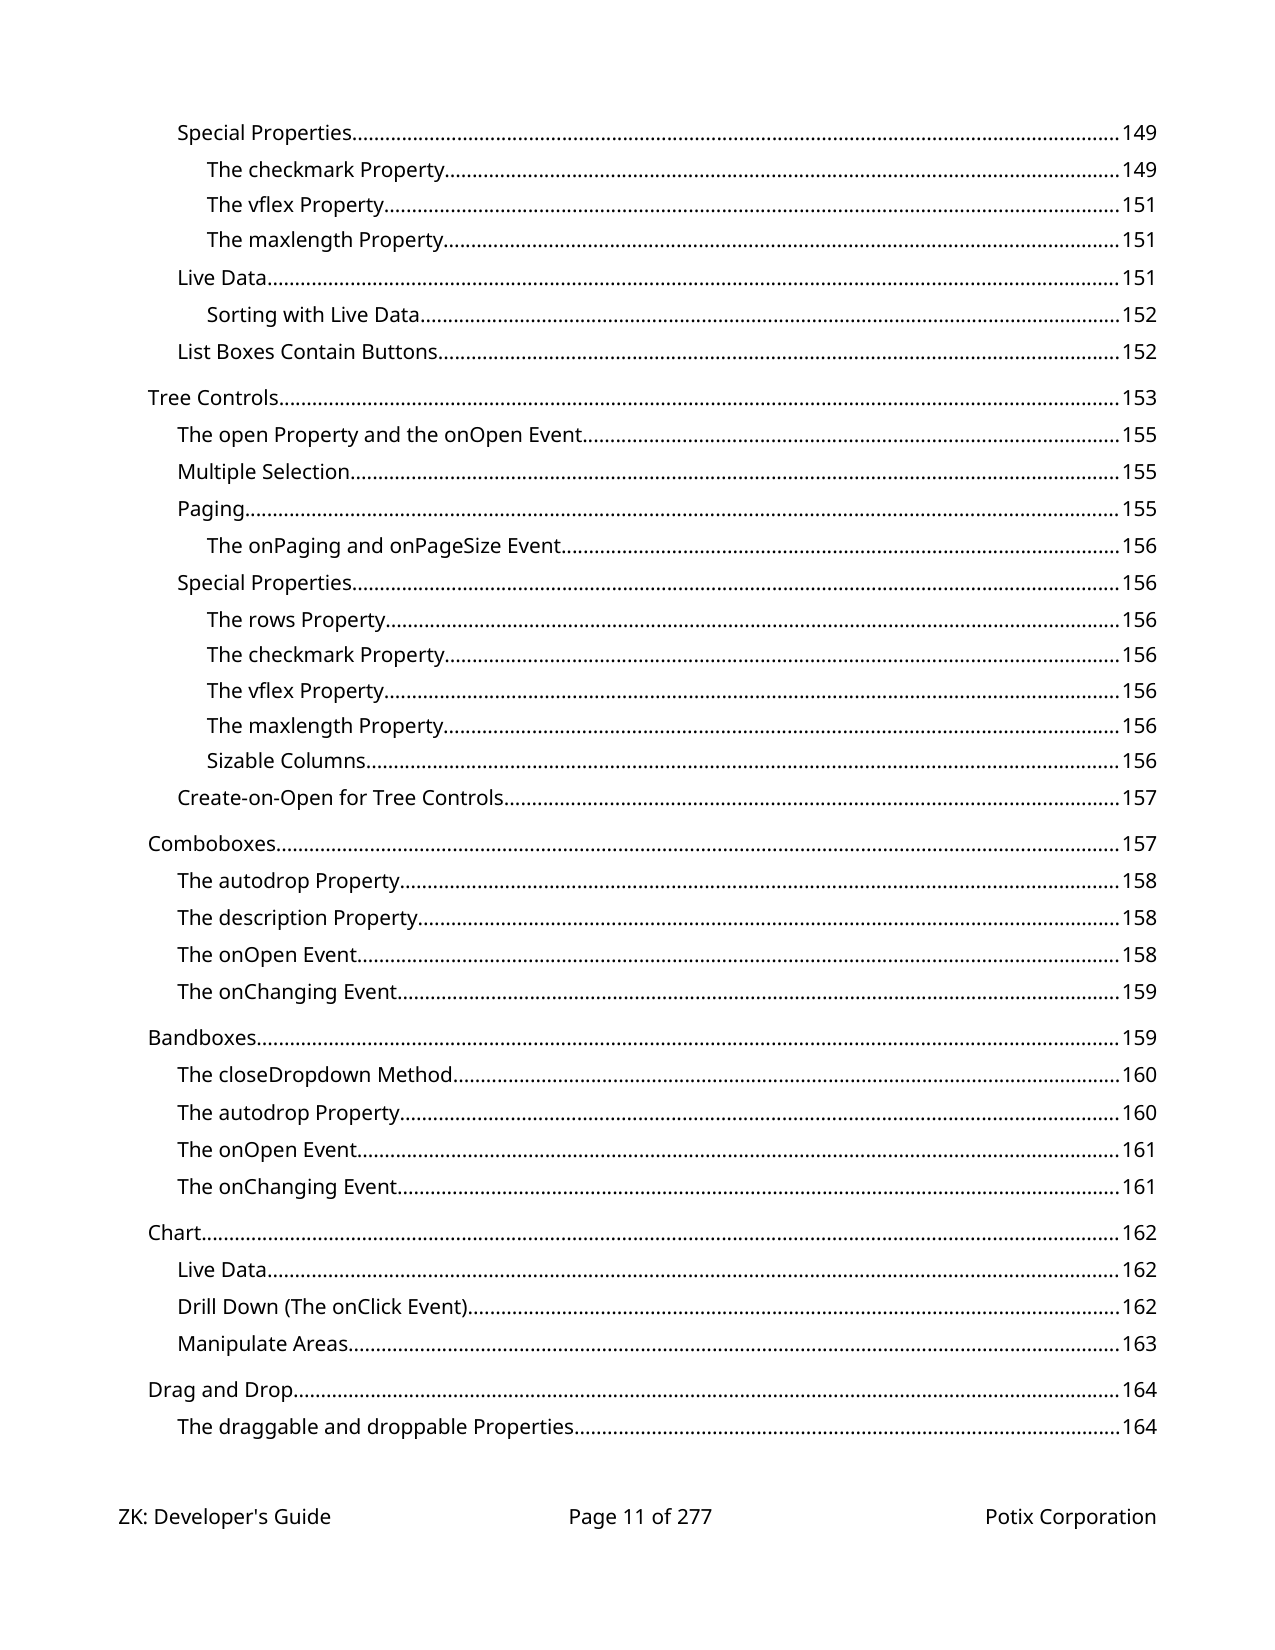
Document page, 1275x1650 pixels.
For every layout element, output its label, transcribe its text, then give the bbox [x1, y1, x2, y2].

text Chart 162 [148, 1218, 1157, 1246]
text The closeDropdown Method 160 [177, 1061, 1157, 1089]
text The vflex Property 156 [207, 676, 1157, 704]
text The onOpen Event 161 [177, 1135, 1157, 1163]
text The open Property and the onOpen Event 155 [177, 420, 1157, 448]
text The checkmark Property 156 [207, 641, 1157, 669]
text List Boxes Contain Buttons 152 [177, 337, 1157, 365]
text Sizable Columns 156 [207, 746, 1157, 774]
text Drill Down (The onClick Event) 162 [177, 1292, 1157, 1320]
text Live Data 162 [177, 1255, 1157, 1283]
text The autodrop Property 158 [177, 866, 1157, 894]
text The rows Property 156 [207, 605, 1157, 633]
text Sorting with Live Data 152 [207, 300, 1157, 328]
text The onChanging Event 161 [177, 1172, 1157, 1200]
text Manipulate Areas 163 [177, 1329, 1157, 1357]
text The description Property 158 [177, 903, 1157, 932]
text The onOpen Event 158 [177, 940, 1157, 969]
text The draggable and droppable Properties 164 [177, 1412, 1157, 1440]
text The maxlength Property 156 [207, 711, 1157, 739]
text Special Properties 149 [177, 118, 1157, 146]
text The maxlength Property 151 [207, 226, 1157, 254]
text Comboboxes 157 [148, 829, 1157, 857]
text The vflex Property 151 [207, 190, 1157, 219]
text Paging 155 [177, 494, 1157, 522]
text Tree Controls 153 [148, 383, 1157, 411]
text Create-on-Open for Tree Controls 157 [177, 783, 1157, 811]
text The autodrop Property 160 [177, 1098, 1157, 1126]
text Bandboxes 159 [148, 1023, 1157, 1052]
text Drag and Drop 164 [148, 1375, 1157, 1403]
text The onPaging and onPageSize Event 156 [207, 531, 1157, 559]
text Multiple Selection 155 [177, 457, 1157, 485]
text Live Data 151 [177, 263, 1157, 291]
text The onChanging Event 159 [177, 977, 1157, 1006]
text Special Properties 156 [177, 568, 1157, 596]
text The checkmark Property 149 [207, 155, 1157, 183]
